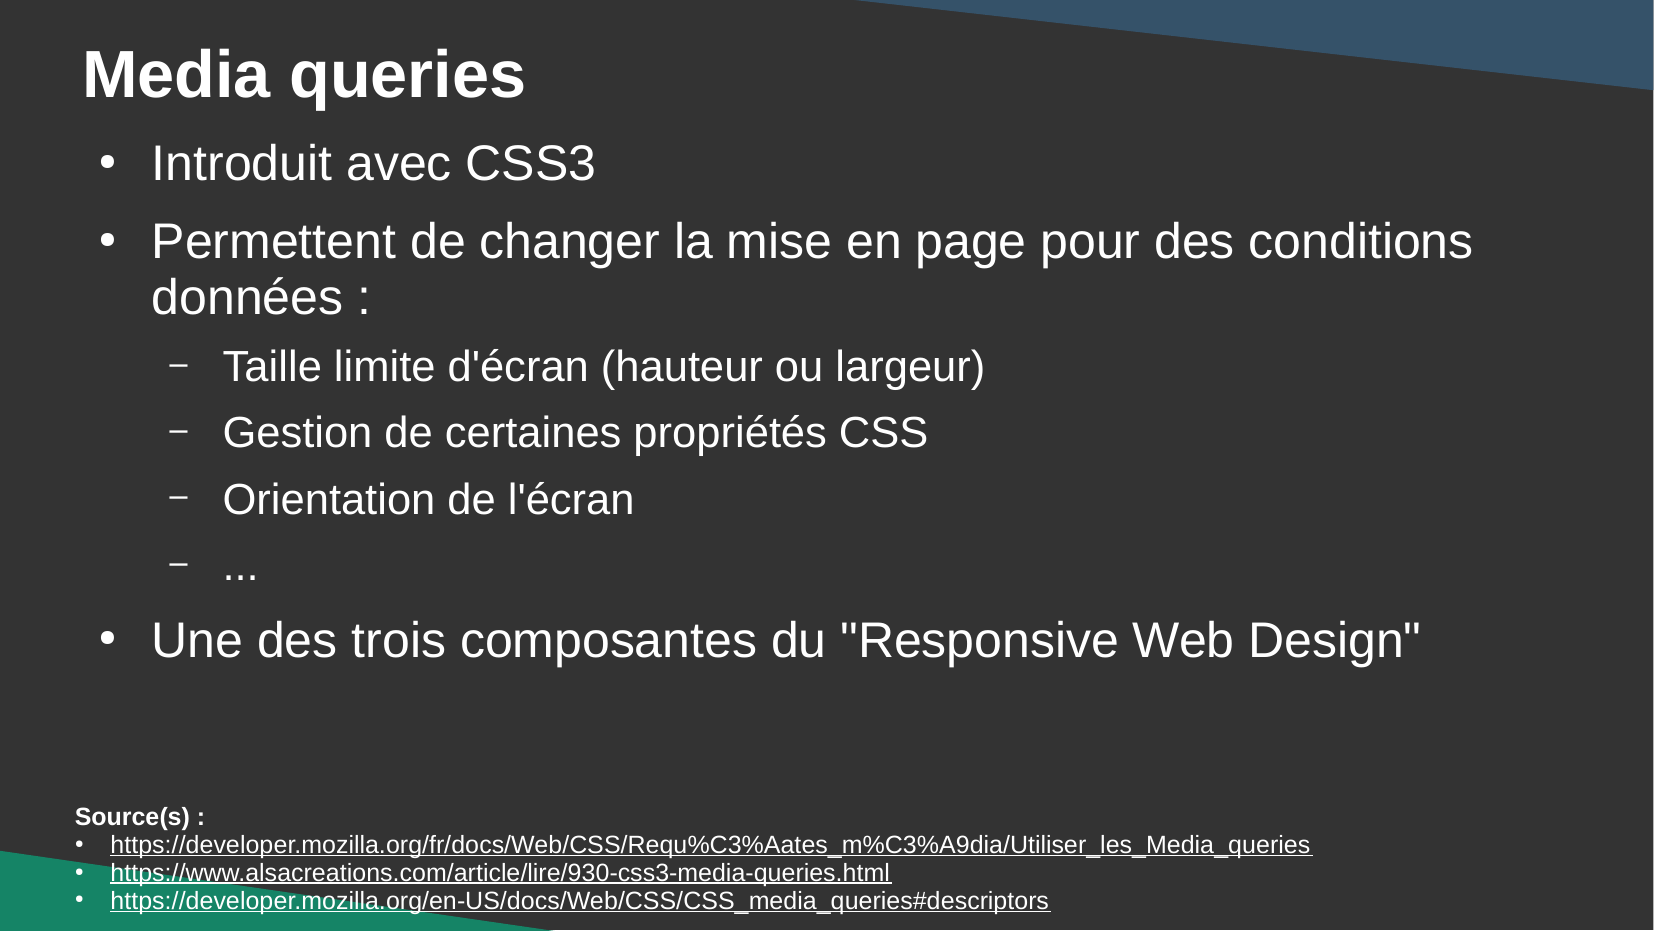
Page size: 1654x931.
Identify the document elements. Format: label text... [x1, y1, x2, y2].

text_box [854, 0, 1654, 91]
text_box [0, 850, 555, 931]
text_box Source(s) : https://developer.mozilla.org/fr/docs/Web/CSS/Requ%C3%Aates_m%C3%A9dia/Utiliser_les_Media_queries https://www.alsacreations.com/article/lire/930-css3-media-queries.html https://developer.mozilla.org/en-US/docs/Web/CSS/CSS_media_queries#descriptors [60, 781, 1546, 922]
list Introduit avec CSS3 Permettent de changer la mise en page pour des conditions données : Taille limite d'écran (hauteur ou largeur) Gestion de certaines propriétés CSS Orientation de l'écran ... Une des trois composantes du "Responsive Web Design" [80, 135, 1642, 768]
title Media queries [82, 37, 1571, 122]
